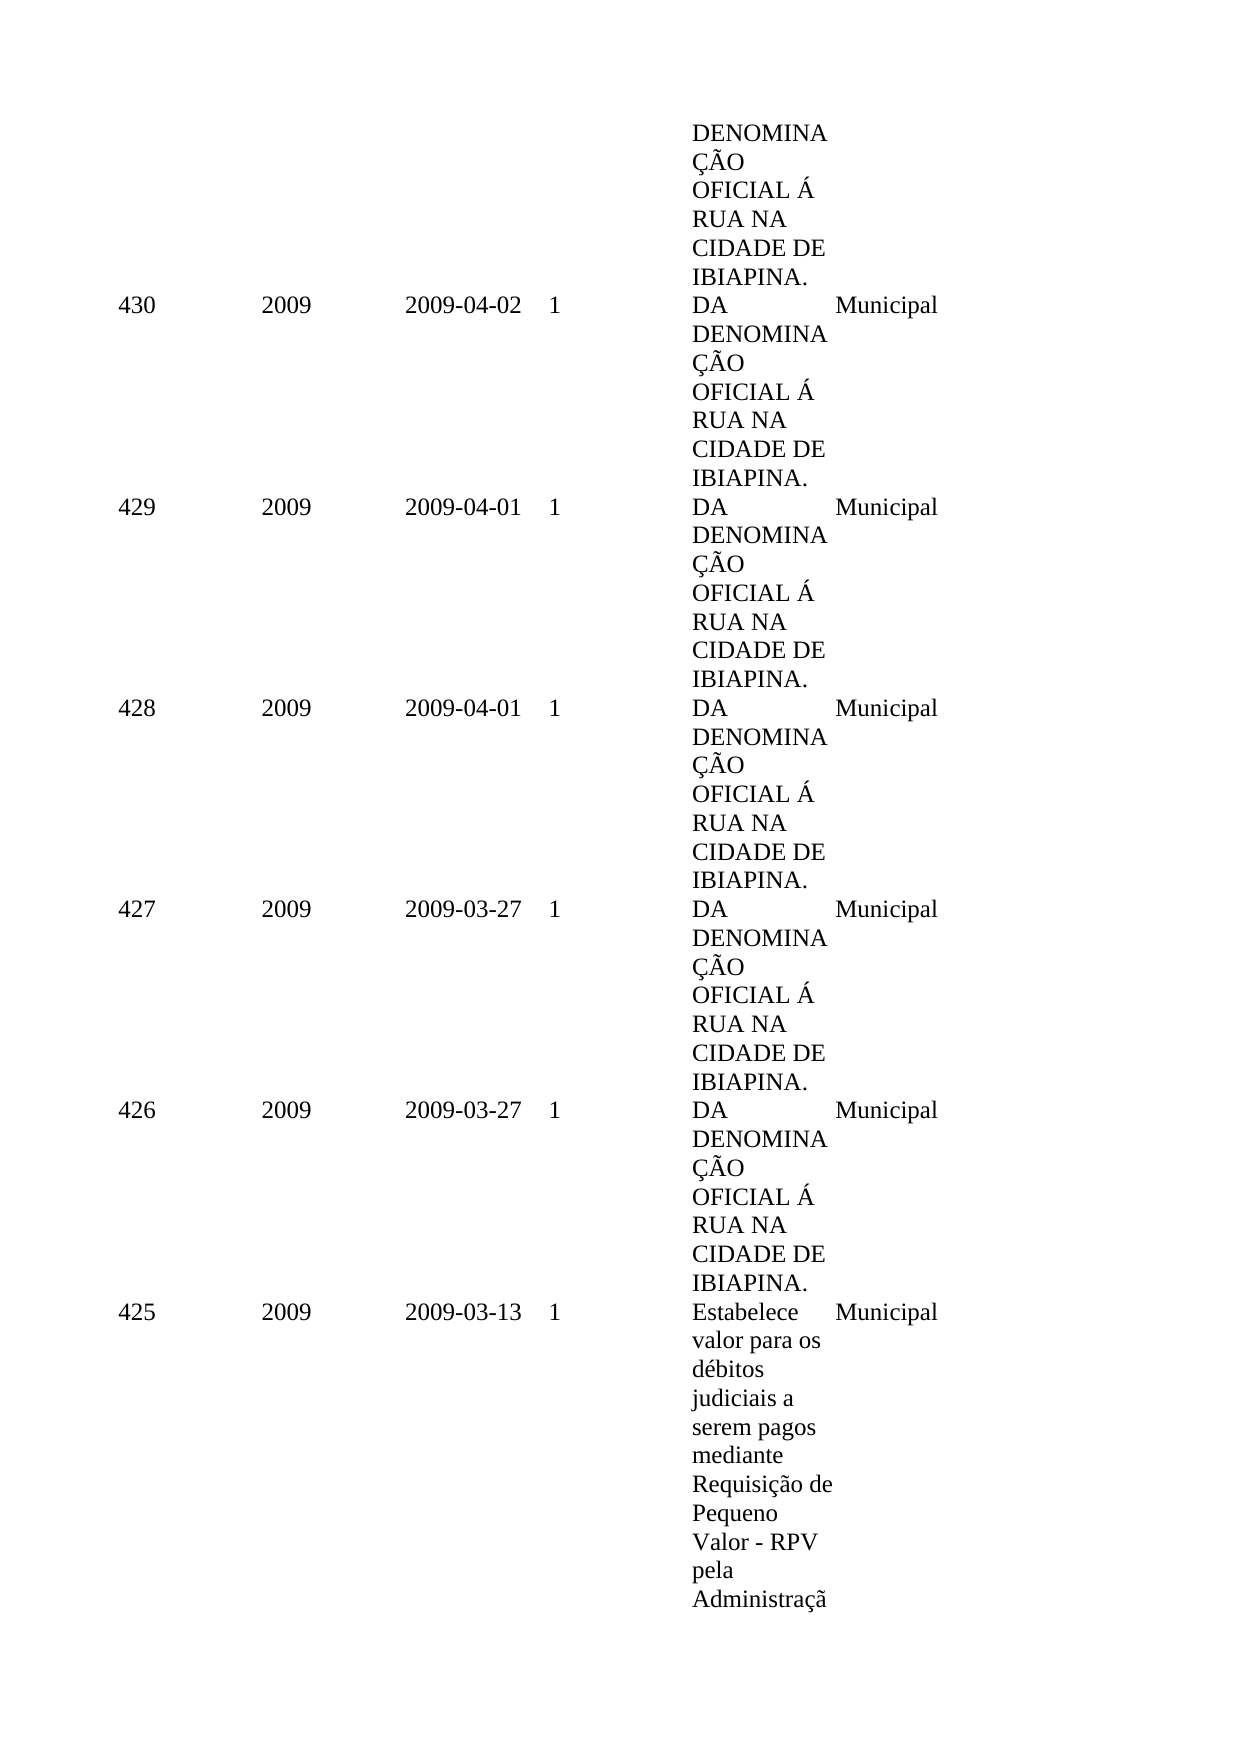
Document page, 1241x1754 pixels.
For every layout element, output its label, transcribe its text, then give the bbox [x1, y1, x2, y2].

table_cell [979, 492, 1122, 693]
table_cell Municipal [835, 1297, 979, 1613]
table_cell DA DENOMINAÇÃO OFICIAL Á RUA NA CIDADE DE IBIAPINA. [692, 693, 835, 894]
table_cell DA DENOMINAÇÃO OFICIAL Á RUA NA CIDADE DE IBIAPINA. [692, 894, 835, 1096]
table_cell 430 [118, 291, 261, 492]
table_cell Municipal [835, 693, 979, 894]
table_cell DA DENOMINAÇÃO OFICIAL Á RUA NA CIDADE DE IBIAPINA. [692, 1096, 835, 1297]
table_cell 2009-03-27 [405, 1096, 548, 1297]
table_cell 2009 [261, 492, 405, 693]
table_cell [979, 291, 1122, 492]
table_cell [979, 1096, 1122, 1297]
table_cell 1 [548, 693, 692, 894]
table_cell 2009 [261, 894, 405, 1096]
table_cell 1 [548, 894, 692, 1096]
table_cell [405, 118, 548, 291]
table_cell [548, 118, 692, 291]
table_cell 426 [118, 1096, 261, 1297]
table_cell 1 [548, 1297, 692, 1613]
table_cell 2009-04-01 [405, 492, 548, 693]
table_cell 2009-04-01 [405, 693, 548, 894]
table_cell Municipal [835, 894, 979, 1096]
table_cell Estabelece valor para os débitos judiciais a serem pagos mediante Requisição de Pequeno Valor - RPV pela Administraçã [692, 1297, 835, 1613]
table_cell 2009-03-13 [405, 1297, 548, 1613]
table_cell [835, 118, 979, 291]
table_cell [118, 118, 261, 291]
table_cell [979, 894, 1122, 1096]
table_cell DA DENOMINAÇÃO OFICIAL Á RUA NA CIDADE DE IBIAPINA. [692, 291, 835, 492]
table_cell 427 [118, 894, 261, 1096]
table_cell 425 [118, 1297, 261, 1613]
table_cell Municipal [835, 492, 979, 693]
table_cell 2009-03-27 [405, 894, 548, 1096]
table_cell 1 [548, 291, 692, 492]
table_cell 429 [118, 492, 261, 693]
table_cell [979, 118, 1122, 291]
table_cell 428 [118, 693, 261, 894]
table_cell [261, 118, 405, 291]
table_cell 2009 [261, 1297, 405, 1613]
table_cell 2009 [261, 693, 405, 894]
table_cell 2009 [261, 291, 405, 492]
table_cell 1 [548, 1096, 692, 1297]
table_cell [979, 1297, 1122, 1613]
table_cell 2009 [261, 1096, 405, 1297]
table_cell DENOMINAÇÃO OFICIAL Á RUA NA CIDADE DE IBIAPINA. [692, 118, 835, 291]
table_cell Municipal [835, 1096, 979, 1297]
table_cell 2009-04-02 [405, 291, 548, 492]
table_cell DA DENOMINAÇÃO OFICIAL Á RUA NA CIDADE DE IBIAPINA. [692, 492, 835, 693]
table_cell [979, 693, 1122, 894]
table_cell Municipal [835, 291, 979, 492]
table_cell 1 [548, 492, 692, 693]
